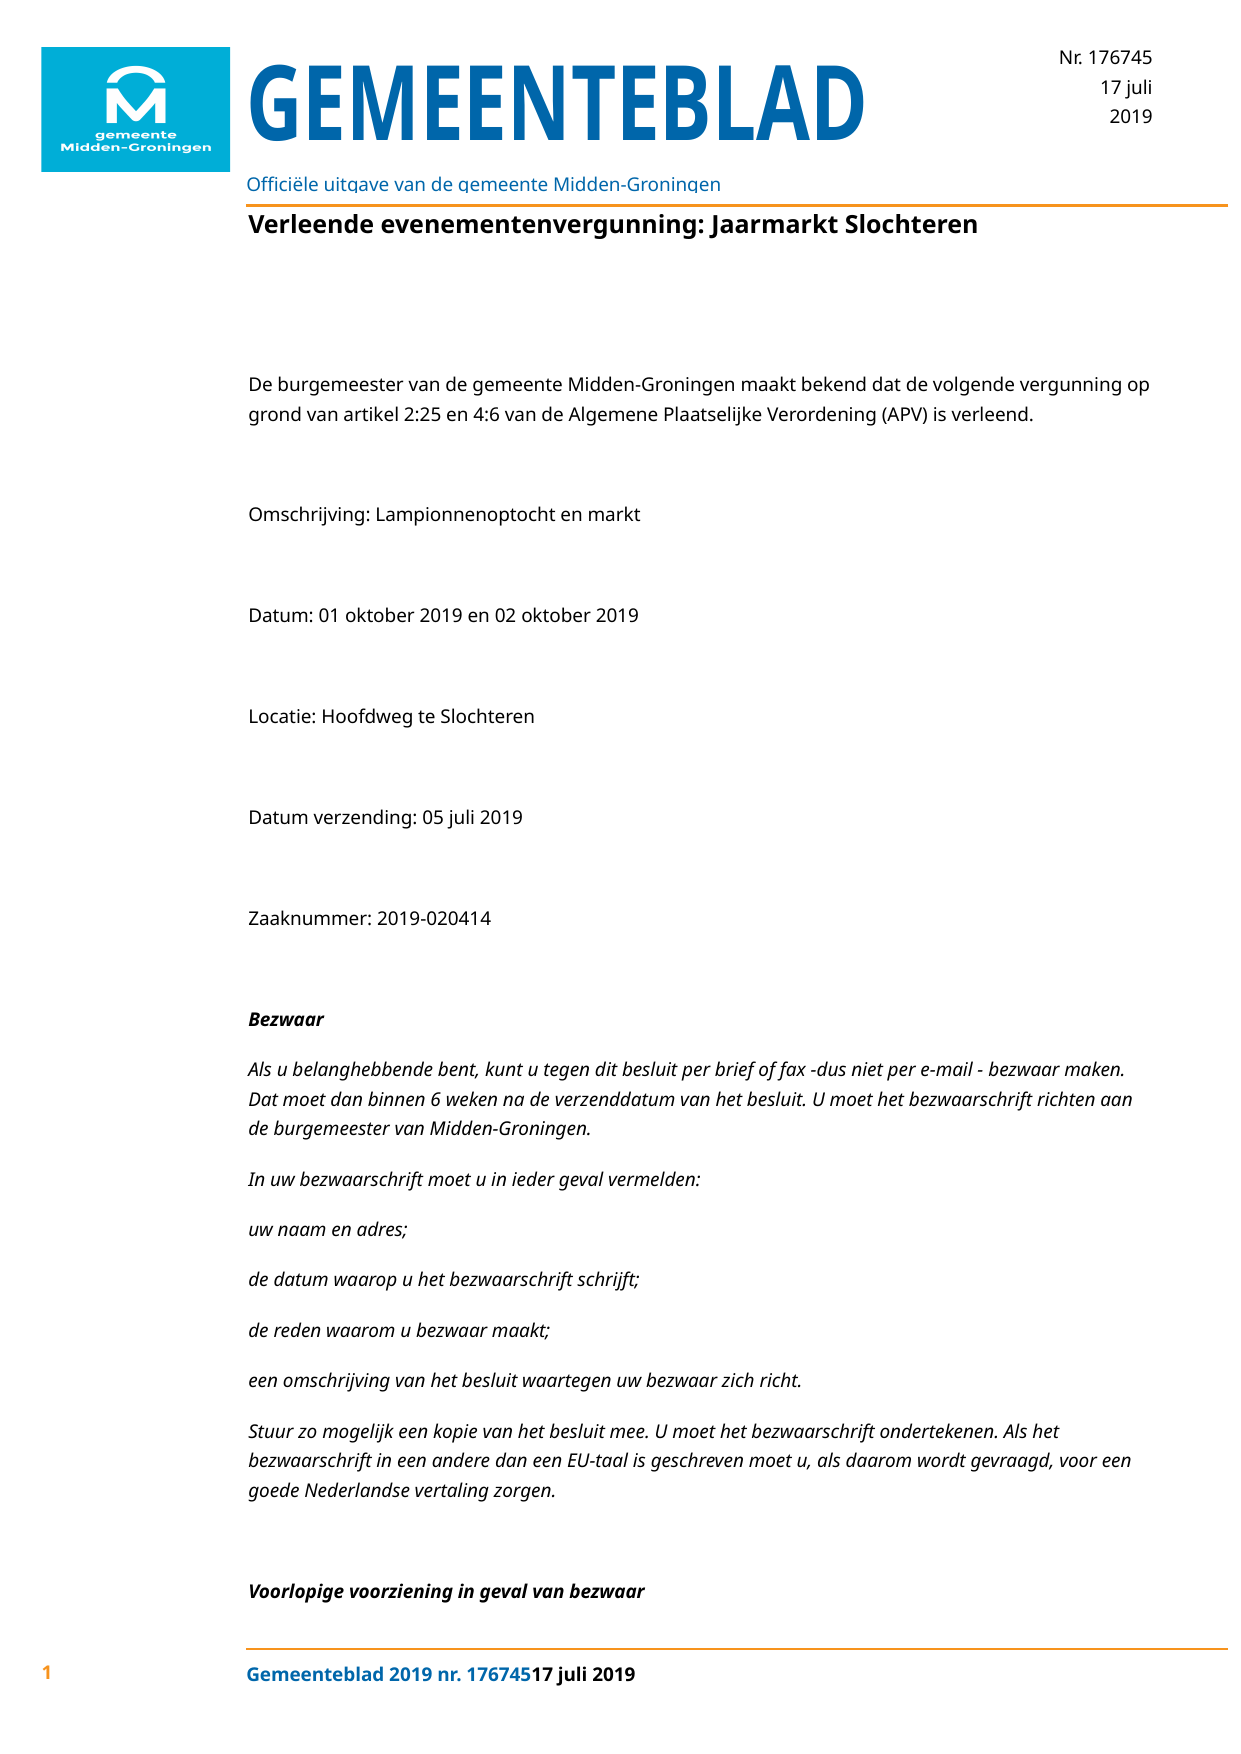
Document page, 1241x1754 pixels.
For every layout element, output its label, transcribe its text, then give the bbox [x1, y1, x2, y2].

picture [184, 146, 190, 153]
text een omschrijving van het besluit waartegen uw bezwaar zich richt. [248, 1367, 1152, 1393]
text uw naam en adres; [248, 1216, 1152, 1242]
text Datum verzending: 05 juli 2019 [248, 804, 1152, 830]
text Omschrijving: Lampionnenoptocht en markt [248, 502, 1152, 527]
text Voorlopige voorziening in geval van bezwaar [248, 1578, 1152, 1603]
text Datum: 01 oktober 2019 en 02 oktober 2019 [248, 602, 1152, 628]
text Bezwaar [248, 1006, 1152, 1031]
text de datum waarop u het bezwaarschrift schrijft; [248, 1267, 1152, 1292]
text In uw bezwaarschrift moet u in ieder geval vermelden: [248, 1166, 1152, 1191]
text de reden waarom u bezwaar maakt; [248, 1317, 1152, 1343]
text De burgemeester van de gemeente Midden-Groningen maakt bekend dat de volgende vergunning op grond van artikel 2:25 en 4:6 van de Algemene Plaatselijke Verordening (APV) is verleend. [248, 371, 1152, 426]
picture [107, 89, 165, 122]
text Zaaknummer: 2019-020414 [248, 905, 1152, 931]
picture [108, 66, 164, 82]
text Stuur zo mogelijk een kopie van het besluit mee. U moet het bezwaarschrift ondertekenen. Als het bezwaarschrift in een andere dan een EU-taal is geschreven moet u, als daarom wordt gevraagd, voor een goede Nederlandse vertaling zorgen. [248, 1418, 1152, 1503]
text Locatie: Hoofdweg te Slochteren [248, 703, 1152, 729]
text Verleende evenementenvergunning: Jaarmarkt Slochteren [248, 207, 1152, 241]
text Als u belanghebbende bent, kunt u tegen dit besluit per brief of fax -dus niet per e-mail - bezwaar maken. Dat moet dan binnen 6 weken na de verzenddatum van het besluit. U moet het bezwaarschrift richten aan de burgemeester van Midden-Groningen. [248, 1056, 1152, 1141]
